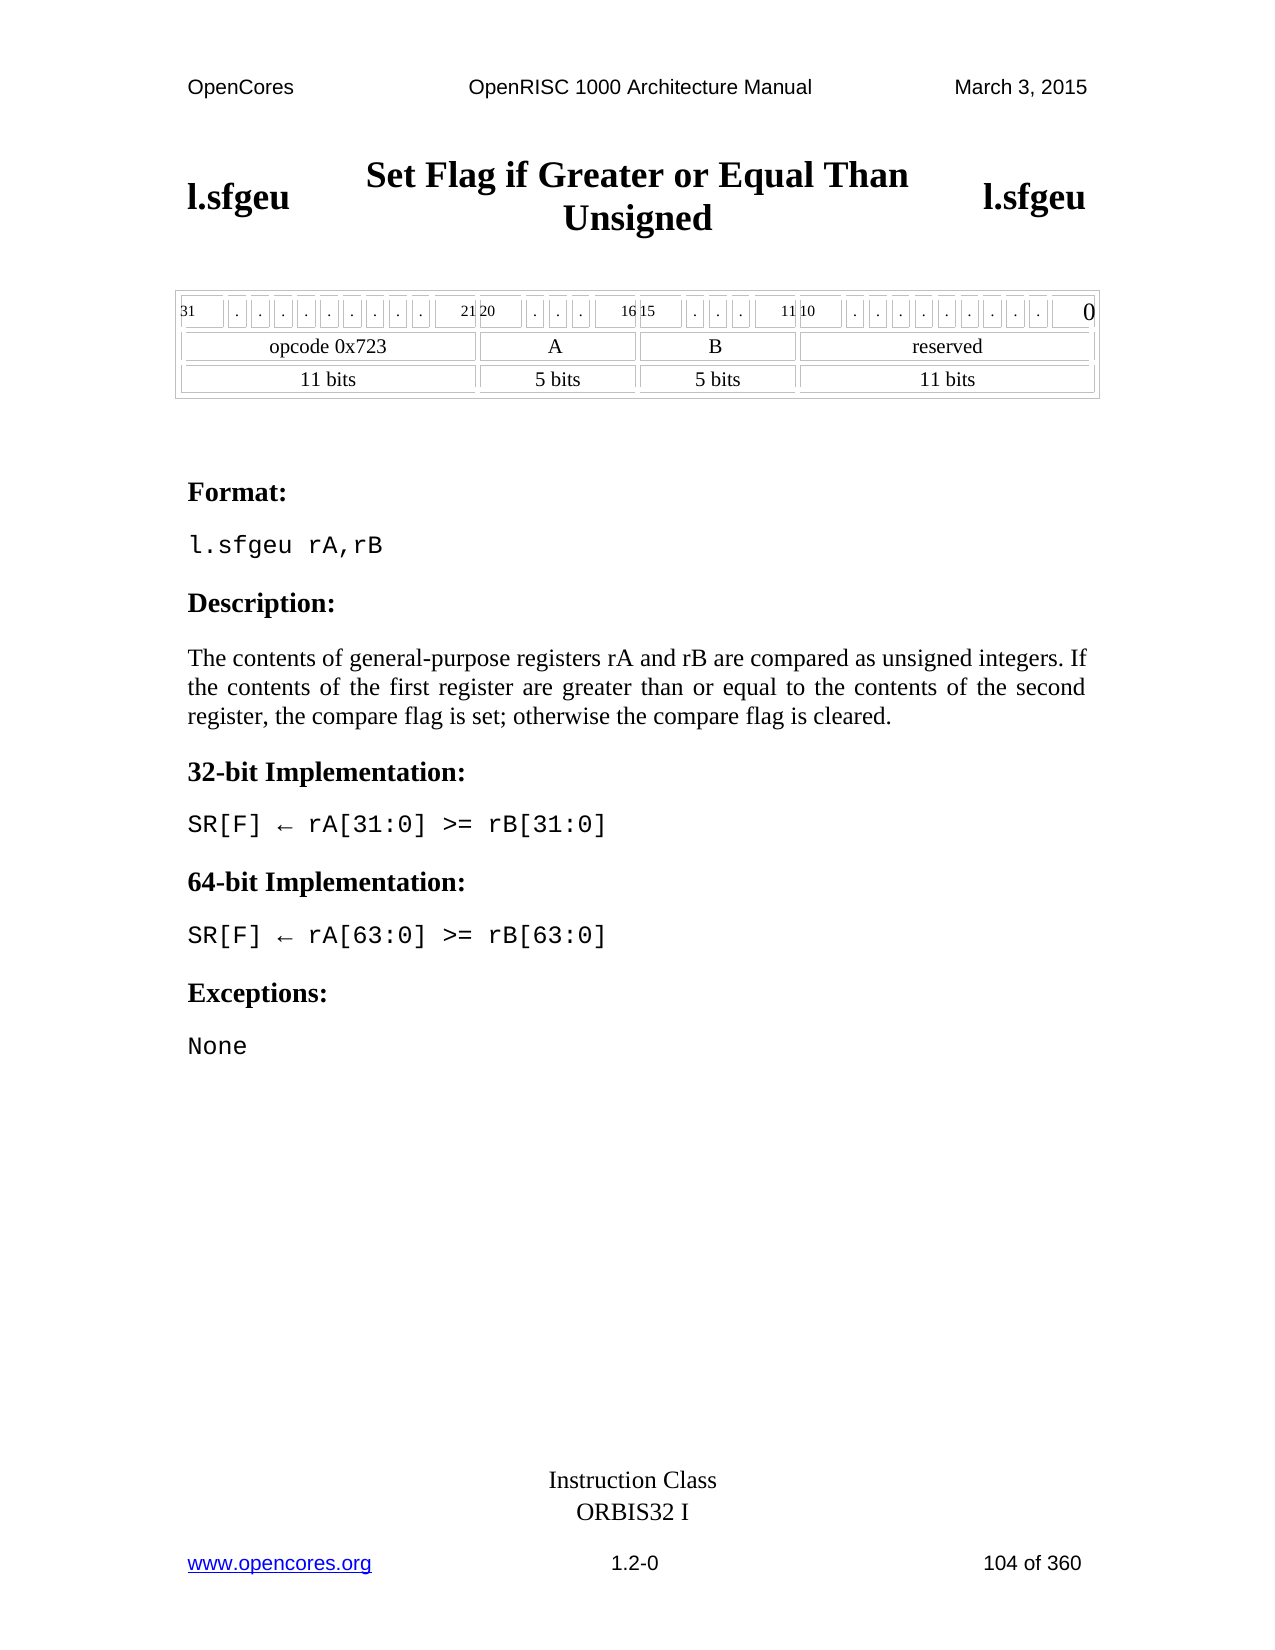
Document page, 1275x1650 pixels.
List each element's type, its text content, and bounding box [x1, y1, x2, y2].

text None [187, 1033, 1087, 1062]
text Exceptions: [187, 976, 1087, 1008]
text Description: [187, 586, 1087, 618]
text Format: [187, 475, 1087, 508]
text The contents of general-purpose registers rA and rB are compared as unsigned integers. If the contents of the first register are greater than or equal to the contents of the second register, the compare flag is set; otherwise the compare flag is cleared. [187, 643, 1087, 730]
text l.sfgeu rA,rB [187, 533, 1087, 561]
text 64-bit Implementation: [187, 865, 1087, 898]
text SR[F] ← rA[31:0] >= rB[31:0] [187, 812, 1087, 840]
text SR[F] ← rA[63:0] >= rB[63:0] [187, 923, 1087, 951]
text 32-bit Implementation: [187, 755, 1087, 787]
